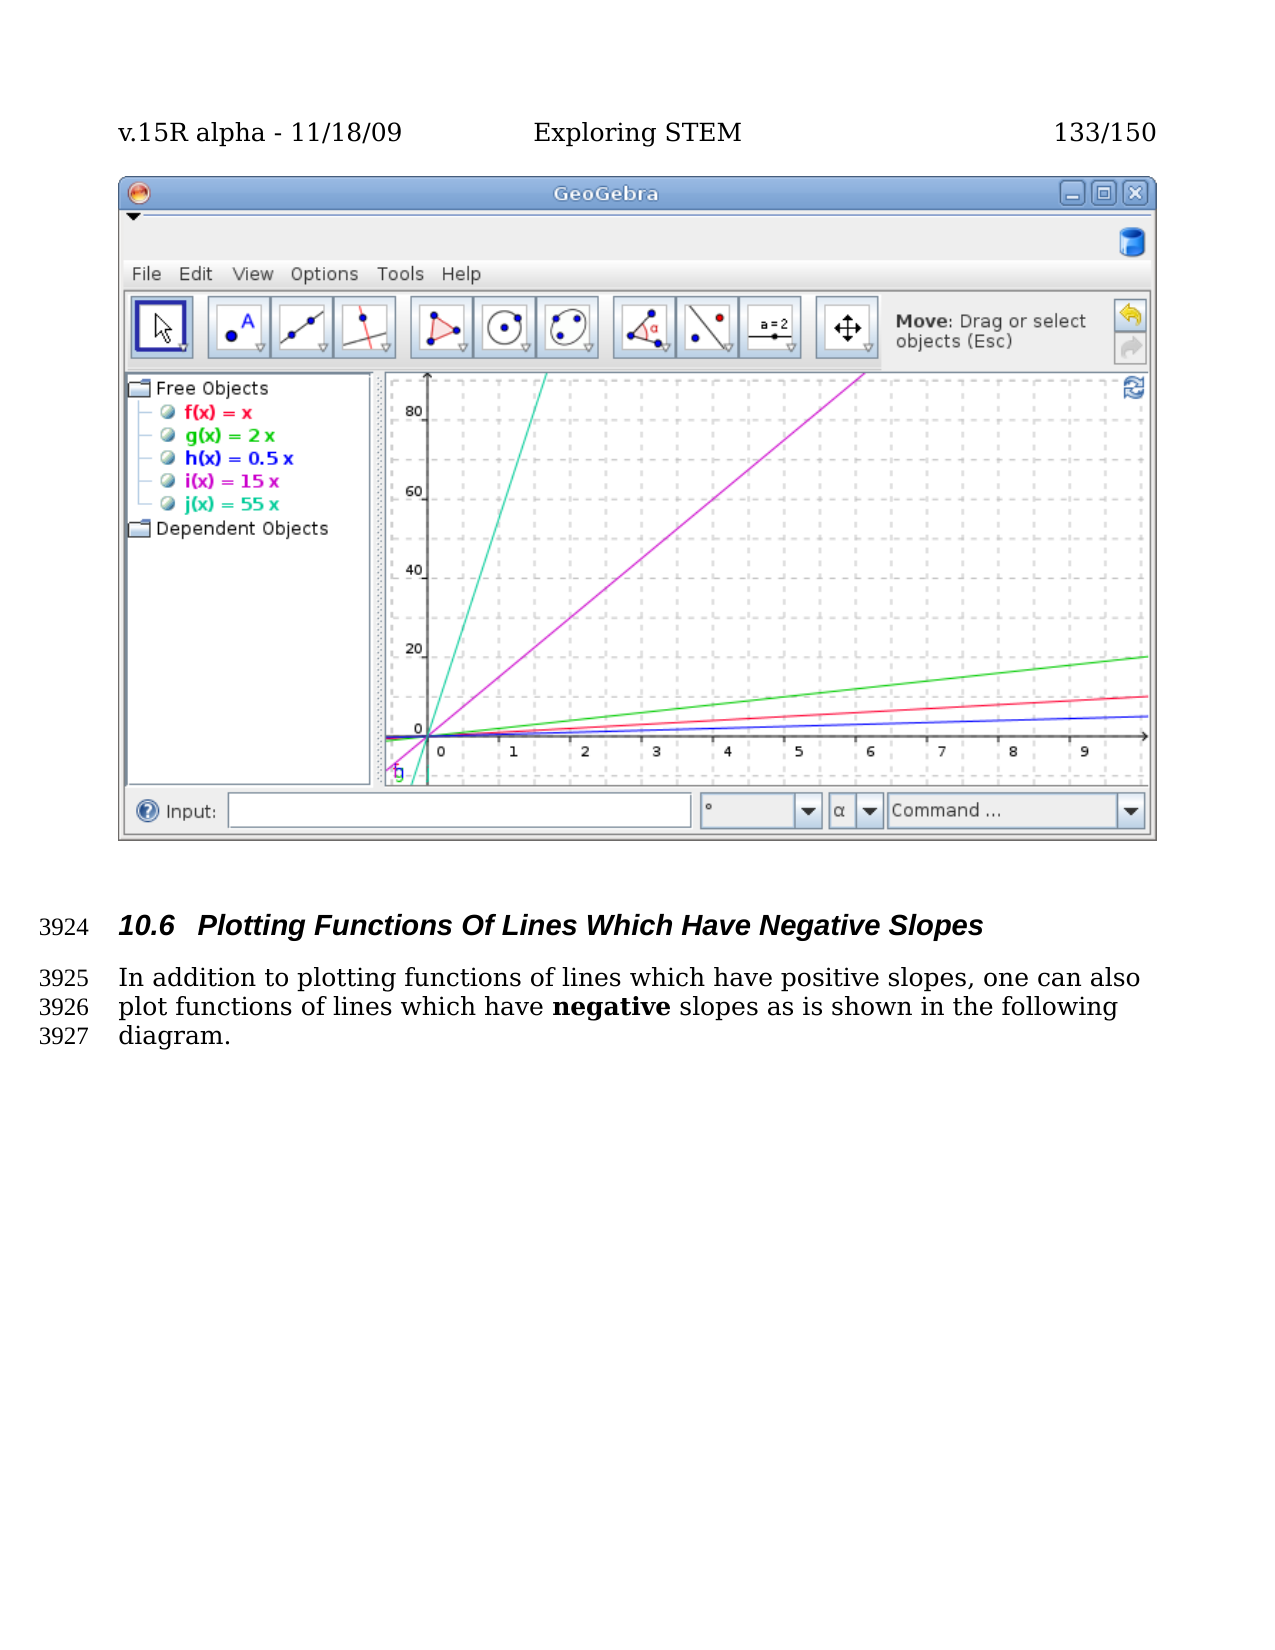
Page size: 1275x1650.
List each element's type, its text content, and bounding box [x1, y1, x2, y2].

text In addition to plotting functions of lines which have positive slopes, one can also plot functions of lines which have negative slopes as is shown in the following diagram. [118, 963, 1157, 1051]
picture [118, 176, 1157, 841]
subtitle Plotting Functions Of Lines Which Have Negative Slopes [118, 908, 1157, 942]
